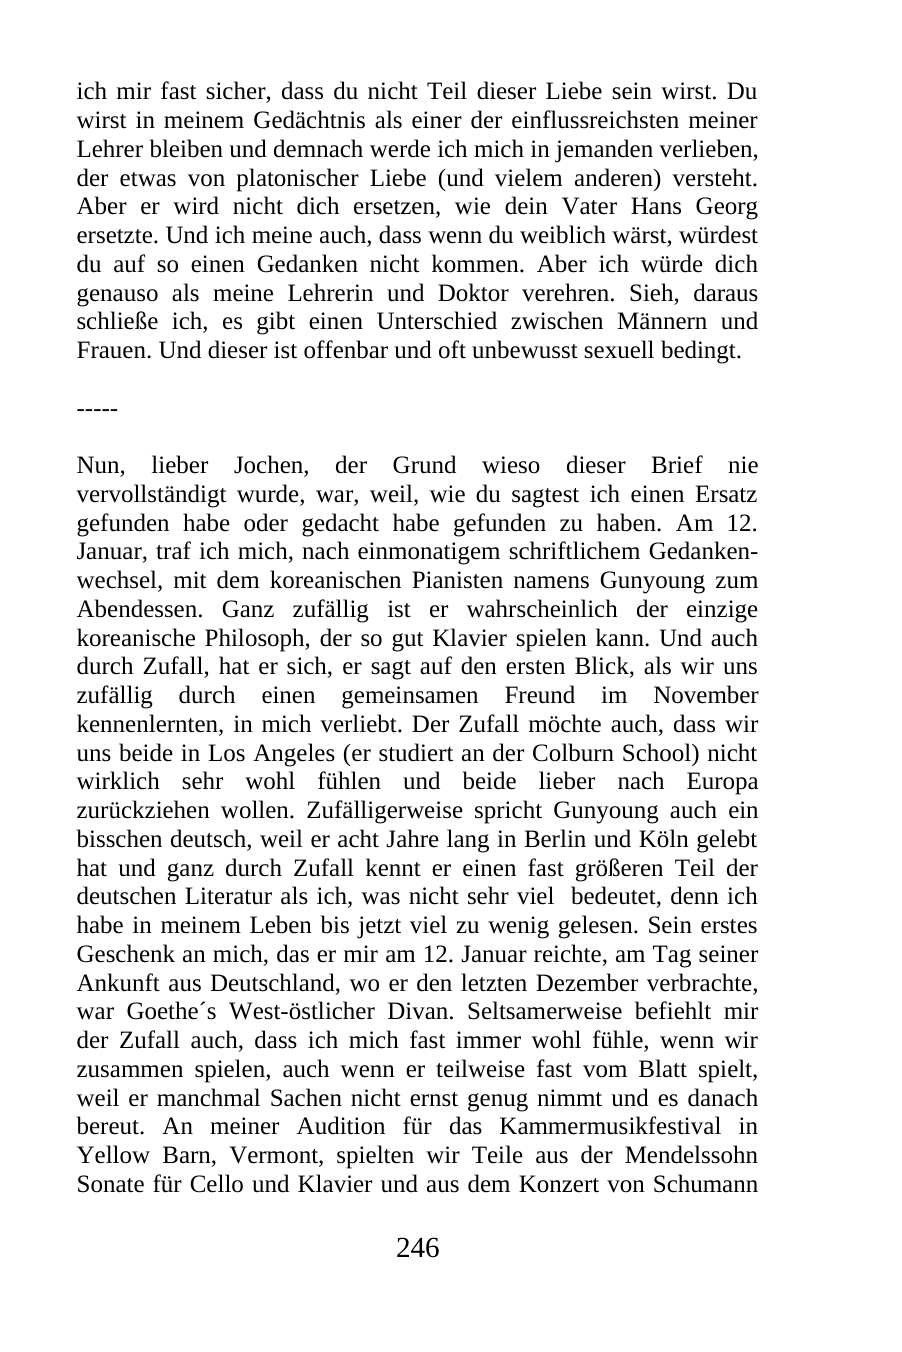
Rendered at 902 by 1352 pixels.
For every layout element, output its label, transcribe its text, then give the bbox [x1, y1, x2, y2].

text ----- [76, 393, 759, 421]
text ich mir fast sicher, dass du nicht Teil dieser Liebe sein wirst. Du wirst in meinem Gedächtnis als einer der einflussreichsten meiner Lehrer bleiben und demnach werde ich mich in jemanden verlieben, der etwas von platonischer Liebe (und vielem anderen) versteht. Aber er wird nicht dich ersetzen, wie dein Vater Hans Georg ersetzte. Und ich meine auch, dass wenn du weiblich wärst, würdest du auf so einen Gedanken nicht kommen. Aber ich würde dich genauso als meine Lehrerin und Doktor verehren. Sieh, daraus schließe ich, es gibt einen Unterschied zwischen Männern und Frauen. Und dieser ist offenbar und oft unbewusst sexuell bedingt. [76, 76, 759, 364]
text Nun, lieber Jochen, der Grund wieso dieser Brief nie vervollständigt wurde, war, weil, wie du sagtest ich einen Ersatz gefunden habe oder gedacht habe gefunden zu haben. Am 12. Januar, traf ich mich, nach einmonatigem schriftlichem Gedanken-wechsel, mit dem koreanischen Pianisten namens Gunyoung zum Abendessen. Ganz zufällig ist er wahrscheinlich der einzige koreanische Philosoph, der so gut Klavier spielen kann. Und auch durch Zufall, hat er sich, er sagt auf den ersten Blick, als wir uns zufällig durch einen gemeinsamen Freund im November kennenlernten, in mich verliebt. Der Zufall möchte auch, dass wir uns beide in Los Angeles (er studiert an der Colburn School) nicht wirklich sehr wohl fühlen und beide lieber nach Europa zurückziehen wollen. Zufälligerweise spricht Gunyoung auch ein bisschen deutsch, weil er acht Jahre lang in Berlin und Köln gelebt hat und ganz durch Zufall kennt er einen fast größeren Teil der deutschen Literatur als ich, was nicht sehr viel bedeutet, denn ich habe in meinem Leben bis jetzt viel zu wenig gelesen. Sein erstes Geschenk an mich, das er mir am 12. Januar reichte, am Tag seiner Ankunft aus Deutschland, wo er den letzten Dezember verbrachte, war Goethe´s West-östlicher Divan. Seltsamerweise befiehlt mir der Zufall auch, dass ich mich fast immer wohl fühle, wenn wir zusammen spielen, auch wenn er teilweise fast vom Blatt spielt, weil er manchmal Sachen nicht ernst genug nimmt und es danach bereut. An meiner Audition für das Kammermusikfestival in Yellow Barn, Vermont, spielten wir Teile aus der Mendelssohn Sonate für Cello und Klavier und aus dem Konzert von Schumann [76, 450, 759, 1198]
